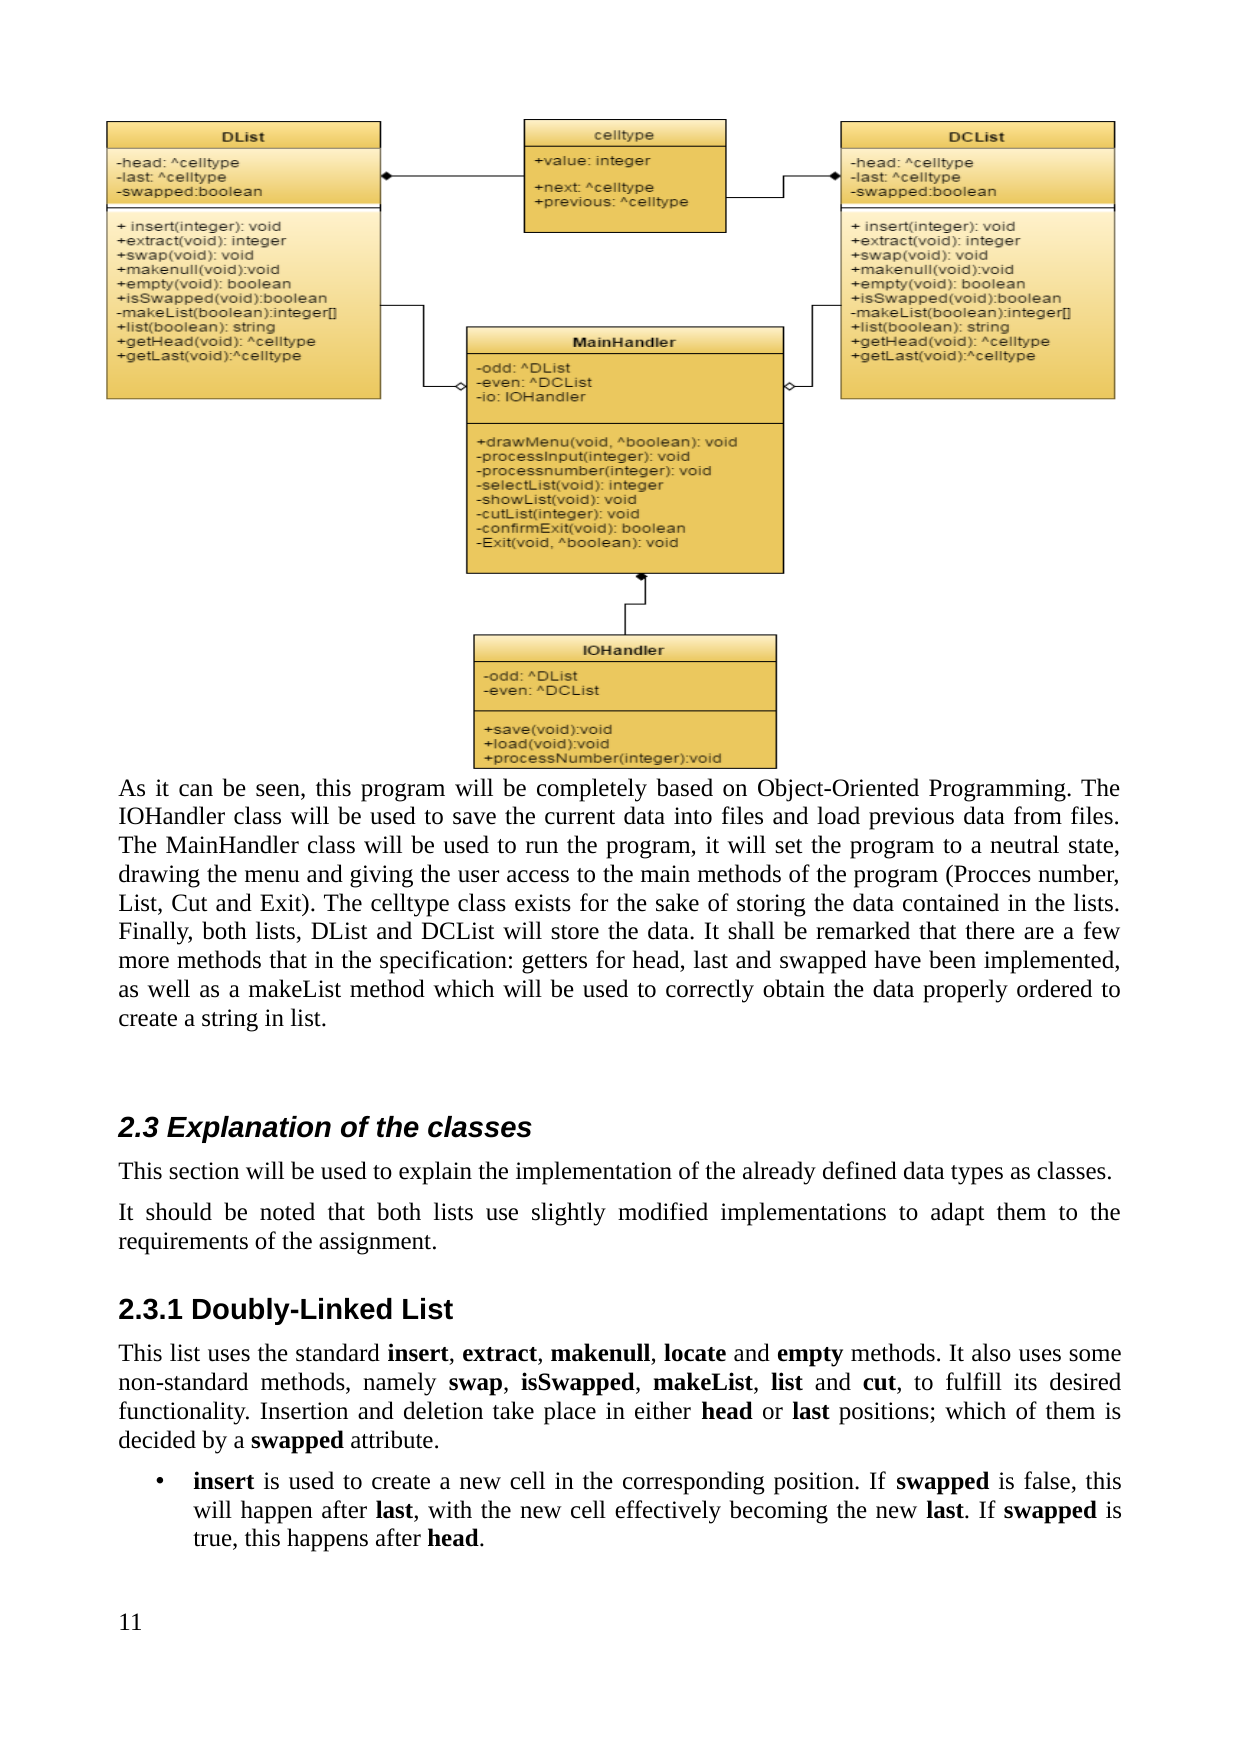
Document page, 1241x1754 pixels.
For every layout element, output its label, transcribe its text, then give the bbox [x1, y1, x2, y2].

picture [105, 118, 1117, 773]
list insert is used to create a new cell in the corresponding position. If swapped is false, this will happen after last, with the new cell effectively becoming the new last. If swapped is true, this happens after head. [156, 1466, 1122, 1552]
text It should be noted that both lists use slightly modified implementations to adapt them to the requirements of the assignment. [118, 1197, 1122, 1255]
text As it can be seen, this program will be completely based on Object-Oriented Programming. The IOHandler class will be used to save the current data into files and load previous data from files. The MainHandler class will be used to run the program, it will set the program to a neutral state, drawing the menu and giving the user access to the main methods of the program (Procces number, List, Cut and Exit). The celltype class exists for the sake of storing the data contained in the lists. Finally, both lists, DList and DCList will store the data. It shall be remarked that there are a few more methods that in the specification: getters for head, last and swapped have been implemented, as well as a makeList method which will be used to correctly obtain the data properly ordered to create a string in list. [118, 613, 1122, 1031]
subtitle 2.3 Explanation of the classes [118, 1110, 1122, 1144]
text This section will be used to explain the implementation of the already defined data types as classes. [118, 1156, 1122, 1185]
subtitle 2.3.1 Doubly-Linked List [118, 1292, 1122, 1326]
text This list uses the standard insert, extract, makenull, locate and empty methods. It also uses some non-standard methods, namely swap, isSwapped, makeList, list and cut, to fulfill its desired functionality. Insertion and deletion take place in either head or last positions; which of them is decided by a swapped attribute. [118, 1338, 1122, 1453]
